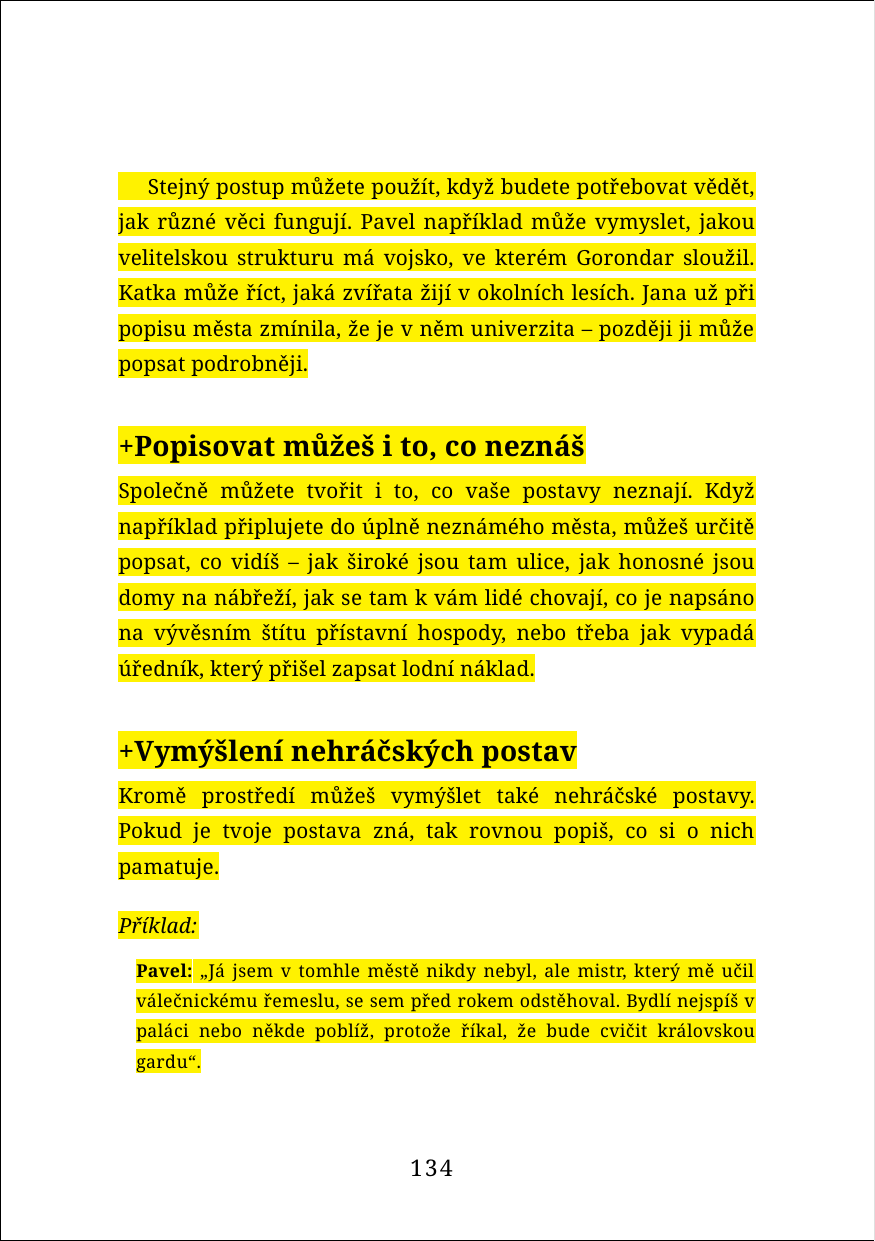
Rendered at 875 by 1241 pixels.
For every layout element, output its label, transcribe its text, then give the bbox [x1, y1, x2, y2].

text Společně můžete tvořit i to, co vaše postavy neznají. Když například připlujete do úplně neznámého města, můžeš určitě popsat, co vidíš – jak široké jsou tam ulice, jak honosné jsou domy na nábřeží, jak se tam k vám lidé chovají, co je napsáno na vývěsním štítu přístavní hospody, nebo třeba jak vypadá úředník, který přišel zapsat lodní náklad. [118, 476, 756, 682]
text Stejný postup můžete použít, když budete potřebovat vědět, jak různé věci fungují. Pavel například může vymyslet, jakou velitelskou strukturu má vojsko, ve kterém Gorondar sloužil. Katka může říct, jaká zvířata žijí v okolních lesích. Jana už při popisu města zmínila, že je v něm univerzita – později ji může popsat podrobněji. [118, 172, 756, 378]
text Příklad: [118, 911, 756, 939]
subtitle +Vymýšlení nehráčských postav [118, 731, 756, 769]
text Pavel: „Já jsem v tomhle městě nikdy nebyl, ale mistr, který mě učil válečnickému řemeslu, se sem před rokem odstěhoval. Bydlí nejspíš v paláci nebo někde poblíž, protože říkal, že bude cvičit královskou gardu“. [136, 958, 756, 1073]
subtitle +Popisovat můžeš i to, co neznáš [118, 426, 756, 464]
text Kromě prostředí můžeš vymýšlet také nehráčské postavy. Pokud je tvoje postava zná, tak rovnou popiš, co si o nich pamatuje. [118, 781, 756, 880]
